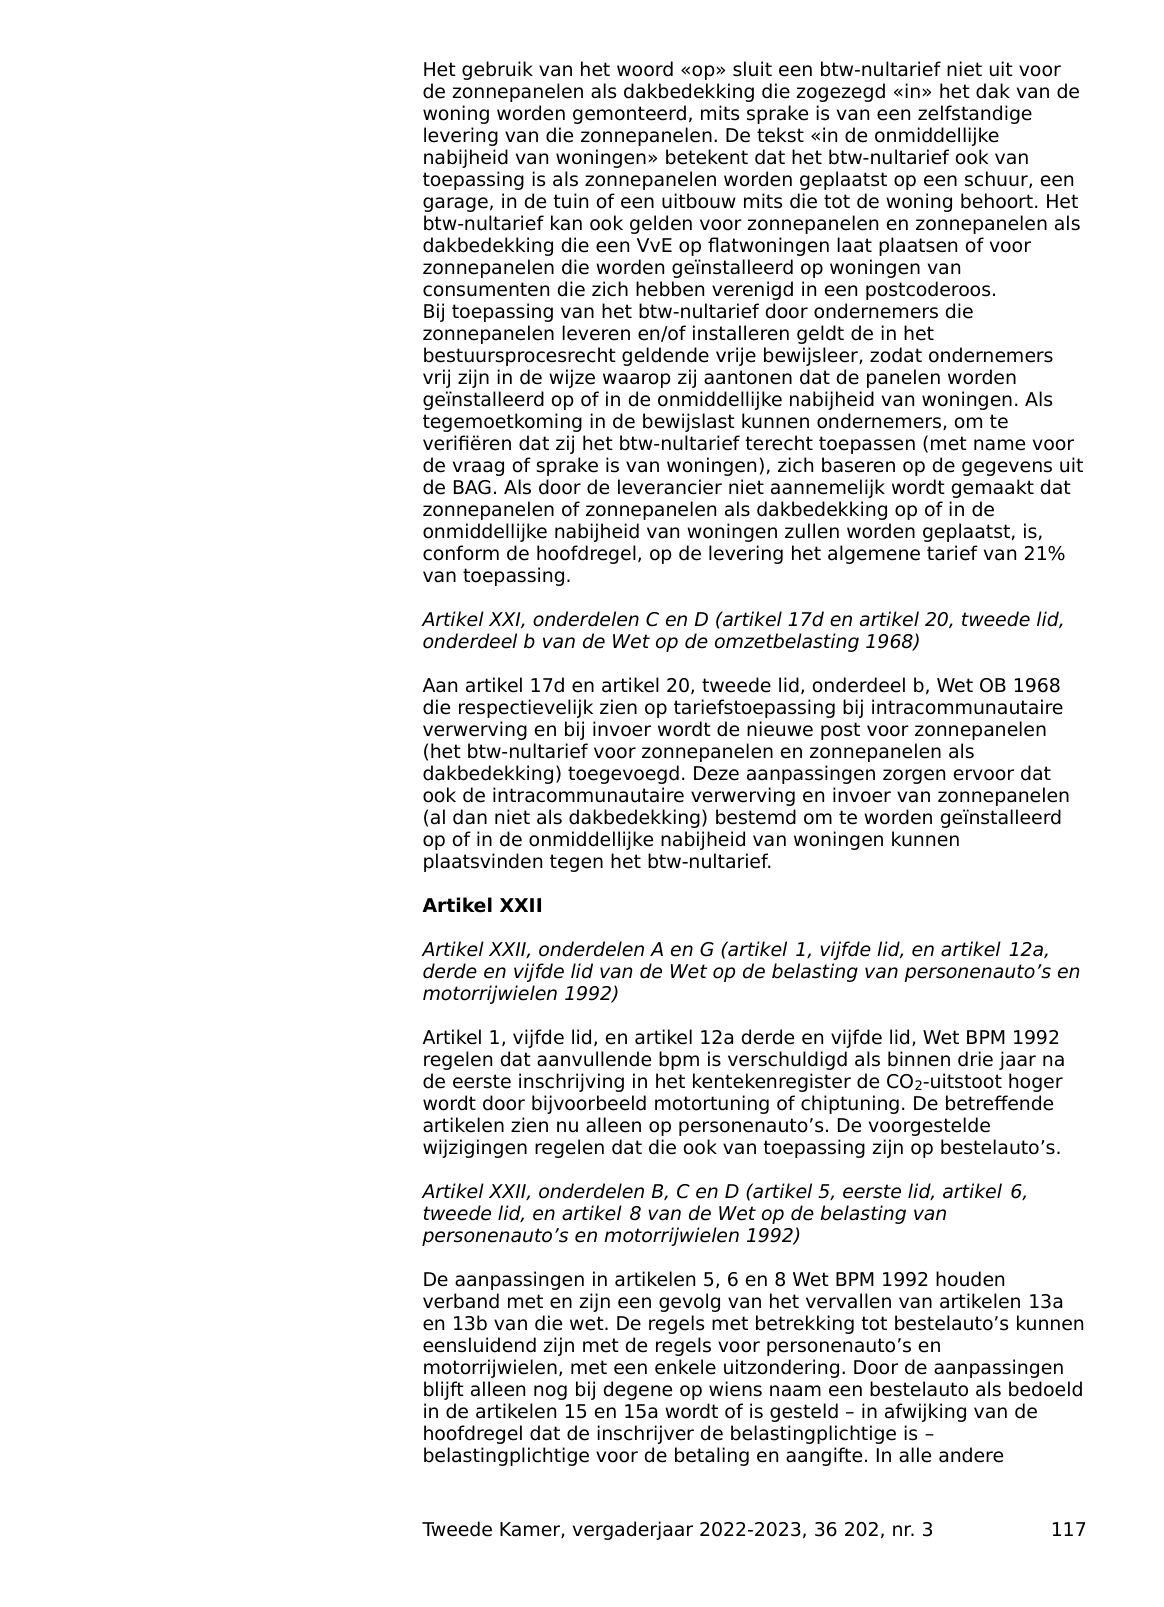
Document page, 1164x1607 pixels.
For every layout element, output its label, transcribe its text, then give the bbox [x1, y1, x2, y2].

text De aanpassingen in artikelen 5, 6 en 8 Wet BPM 1992 houden verband met en zijn een gevolg van het vervallen van artikelen 13a en 13b van die wet. De regels met betrekking tot bestelauto’s kunnen eensluidend zijn met de regels voor personenauto’s en motorrijwielen, met een enkele uitzondering. Door de aanpassingen blijft alleen nog bij degene op wiens naam een bestelauto als bedoeld in de artikelen 15 en 15a wordt of is gesteld – in afwijking van de hoofdregel dat de inschrijver de belastingplichtige is – belastingplichtige voor de betaling en aangifte. In alle andere [422, 1269, 1087, 1467]
text Artikel 1, vijfde lid, en artikel 12a derde en vijfde lid, Wet BPM 1992 regelen dat aanvullende bpm is verschuldigd als binnen drie jaar na de eerste inschrijving in het kentekenregister de CO2-uitstoot hoger wordt door bijvoorbeeld motortuning of chiptuning. De betreffende artikelen zien nu alleen op personenauto’s. De voorgestelde wijzigingen regelen dat die ook van toepassing zijn op bestelauto’s. [422, 1027, 1087, 1159]
subtitle Artikel XXII [422, 895, 1087, 917]
text Aan artikel 17d en artikel 20, tweede lid, onderdeel b, Wet OB 1968 die respectievelijk zien op tariefstoepassing bij intracommunautaire verwerving en bij invoer wordt de nieuwe post voor zonnepanelen (het btw-nultarief voor zonnepanelen en zonnepanelen als dakbedekking) toegevoegd. Deze aanpassingen zorgen ervoor dat ook de intracommunautaire verwerving en invoer van zonnepanelen (al dan niet als dakbedekking) bestemd om te worden geïnstalleerd op of in de onmiddellijke nabijheid van woningen kunnen plaatsvinden tegen het btw-nultarief. [422, 675, 1087, 873]
subtitle Artikel XXII, onderdelen A en G (artikel 1, vijfde lid, en artikel 12a, derde en vijfde lid van de Wet op de belasting van personenauto’s en motorrijwielen 1992) [422, 939, 1087, 1005]
subtitle Artikel XXII, onderdelen B, C en D (artikel 5, eerste lid, artikel 6, tweede lid, en artikel 8 van de Wet op de belasting van personenauto’s en motorrijwielen 1992) [422, 1181, 1087, 1247]
text Het gebruik van het woord «op» sluit een btw-nultarief niet uit voor de zonnepanelen als dakbedekking die zogezegd «in» het dak van de woning worden gemonteerd, mits sprake is van een zelfstandige levering van die zonnepanelen. De tekst «in de onmiddellijke nabijheid van woningen» betekent dat het btw-nultarief ook van toepassing is als zonnepanelen worden geplaatst op een schuur, een garage, in de tuin of een uitbouw mits die tot de woning behoort. Het btw-nultarief kan ook gelden voor zonnepanelen en zonnepanelen als dakbedekking die een VvE op flatwoningen laat plaatsen of voor zonnepanelen die worden geïnstalleerd op woningen van consumenten die zich hebben verenigd in een postcoderoos. [422, 59, 1087, 301]
text Bij toepassing van het btw-nultarief door ondernemers die zonnepanelen leveren en/of installeren geldt de in het bestuursprocesrecht geldende vrije bewijsleer, zodat ondernemers vrij zijn in de wijze waarop zij aantonen dat de panelen worden geïnstalleerd op of in de onmiddellijke nabijheid van woningen. Als tegemoetkoming in de bewijslast kunnen ondernemers, om te verifiëren dat zij het btw-nultarief terecht toepassen (met name voor de vraag of sprake is van woningen), zich baseren op de gegevens uit de BAG. Als door de leverancier niet aannemelijk wordt gemaakt dat zonnepanelen of zonnepanelen als dakbedekking op of in de onmiddellijke nabijheid van woningen zullen worden geplaatst, is, conform de hoofdregel, op de levering het algemene tarief van 21% van toepassing. [422, 301, 1087, 587]
subtitle Artikel XXI, onderdelen C en D (artikel 17d en artikel 20, tweede lid, onderdeel b van de Wet op de omzetbelasting 1968) [422, 609, 1087, 653]
